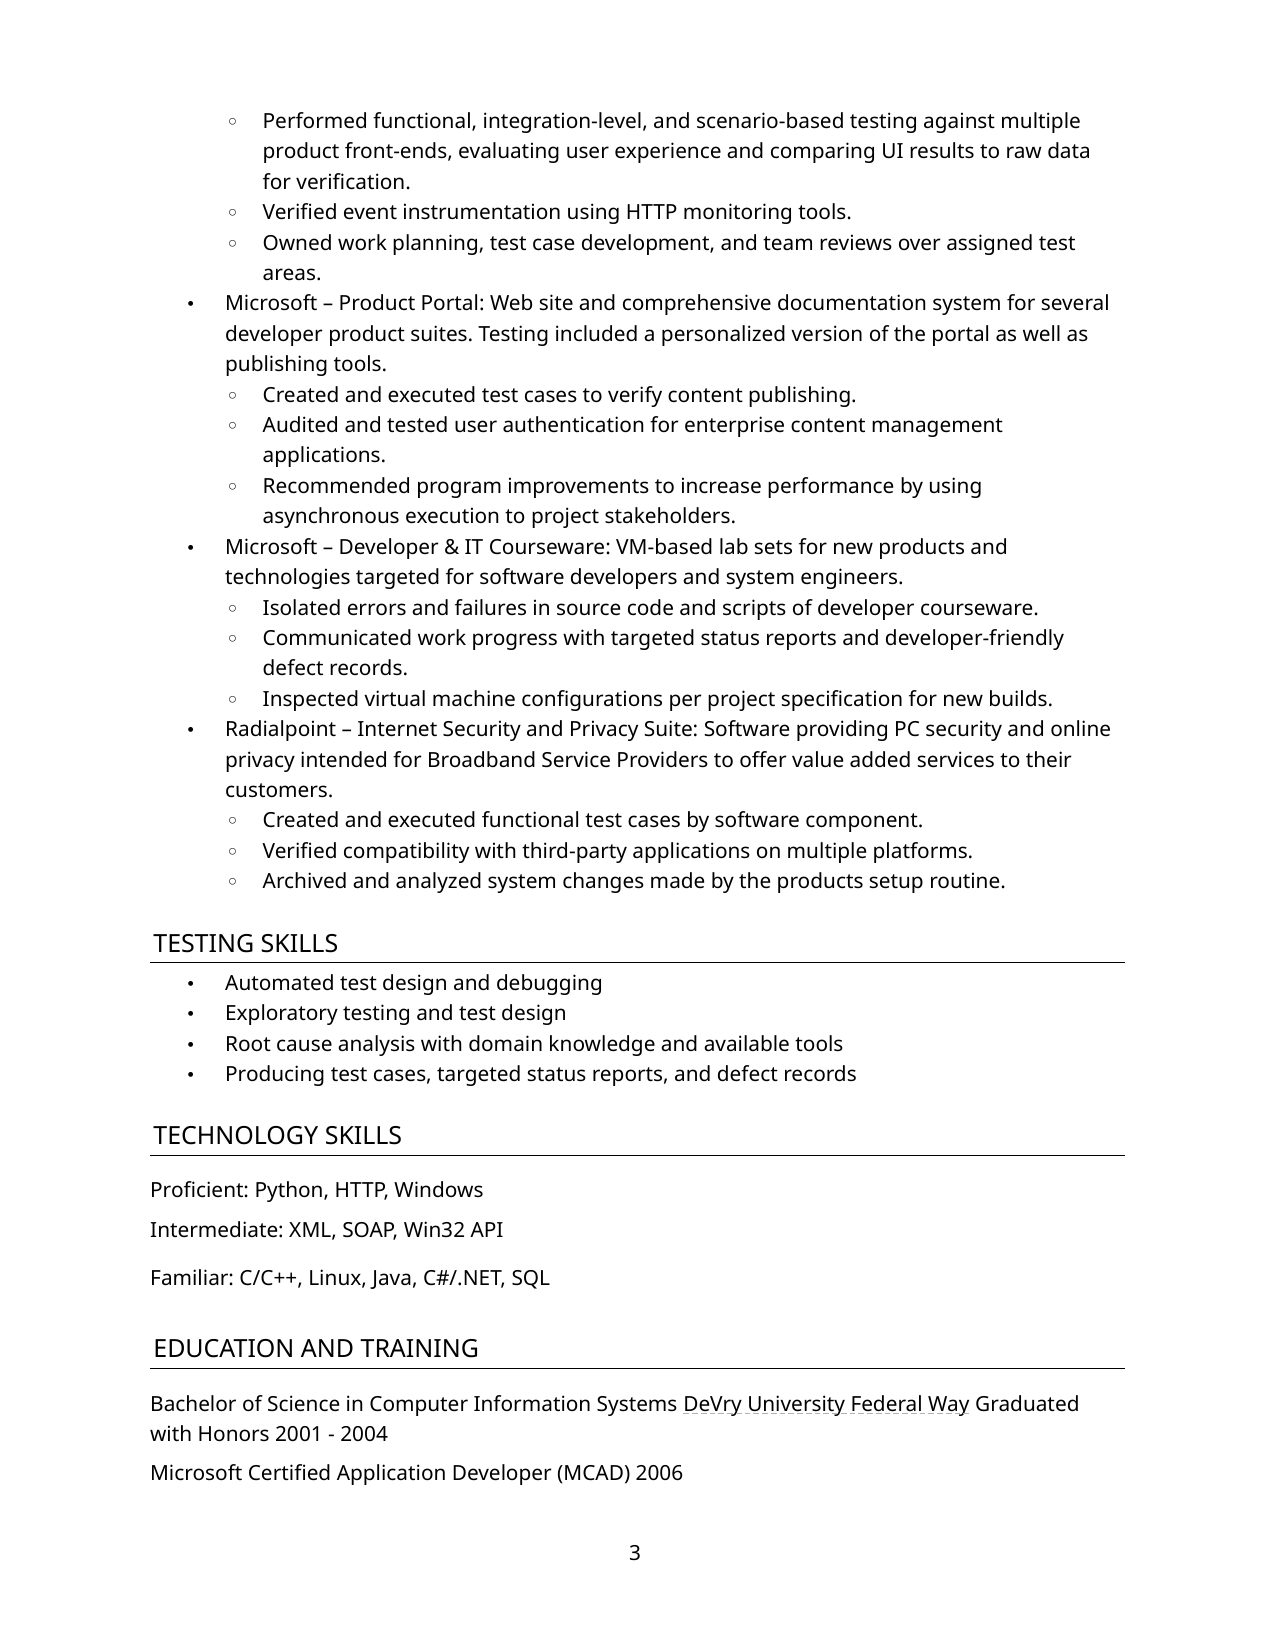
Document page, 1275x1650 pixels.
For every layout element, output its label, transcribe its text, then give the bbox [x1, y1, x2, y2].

text Microsoft Certified Application Developer (MCAD) 2006 [150, 1458, 1125, 1487]
list Verified event instrumentation using HTTP monitoring tools. [225, 197, 1125, 226]
list Automated test design and debugging [187, 968, 1125, 996]
subtitle Education and Training [150, 1328, 1125, 1368]
list Microsoft – Product Portal: Web site and comprehensive documentation system for several developer product suites. Testing included a personalized version of the portal as well as publishing tools. [187, 288, 1125, 378]
list Performed functional, integration-level, and scenario-based testing against multiple product front-ends, evaluating user experience and comparing UI results to raw data for verification. [225, 106, 1125, 195]
list Root cause analysis with domain knowledge and available tools [187, 1029, 1125, 1057]
list Communicated work progress with targeted status reports and developer-friendly defect records. [225, 623, 1125, 682]
list Created and executed test cases to verify content publishing. [225, 380, 1125, 408]
list Owned work planning, test case development, and team reviews over assigned test areas. [225, 228, 1125, 286]
list Isolated errors and failures in source code and scripts of developer courseware. [225, 593, 1125, 621]
subtitle Technology Skills [150, 1115, 1125, 1155]
text Familiar: C/C++, Linux, Java, C#/.NET, SQL [150, 1263, 1125, 1292]
text Proficient: Python, HTTP, Windows [150, 1176, 1125, 1204]
list Recommended program improvements to increase performance by using asynchronous execution to project stakeholders. [225, 471, 1125, 530]
list Producing test cases, targeted status reports, and defect records [187, 1059, 1125, 1087]
list Audited and tested user authentication for enterprise content management applications. [225, 410, 1125, 469]
list Microsoft – Developer & IT Courseware: VM-based lab sets for new products and technologies targeted for software developers and system engineers. [187, 532, 1125, 591]
list Radialpoint – Internet Security and Privacy Suite: Software providing PC security and online privacy intended for Broadband Service Providers to offer value added services to their customers. [187, 714, 1125, 803]
list Exploratory testing and test design [187, 998, 1125, 1027]
list Created and executed functional test cases by software component. [225, 806, 1125, 834]
text Bachelor of Science in Computer Information Systems DeVry University Federal Way Graduated with Honors 2001 - 2004 [150, 1389, 1125, 1447]
list Verified compatibility with third-party applications on multiple platforms. [225, 836, 1125, 864]
text Intermediate: XML, SOAP, Win32 API [150, 1215, 1125, 1243]
list Archived and analyzed system changes made by the products setup routine. [225, 866, 1125, 895]
list Inspected virtual machine configurations per project specification for new builds. [225, 684, 1125, 712]
subtitle Testing Skills [150, 922, 1125, 962]
